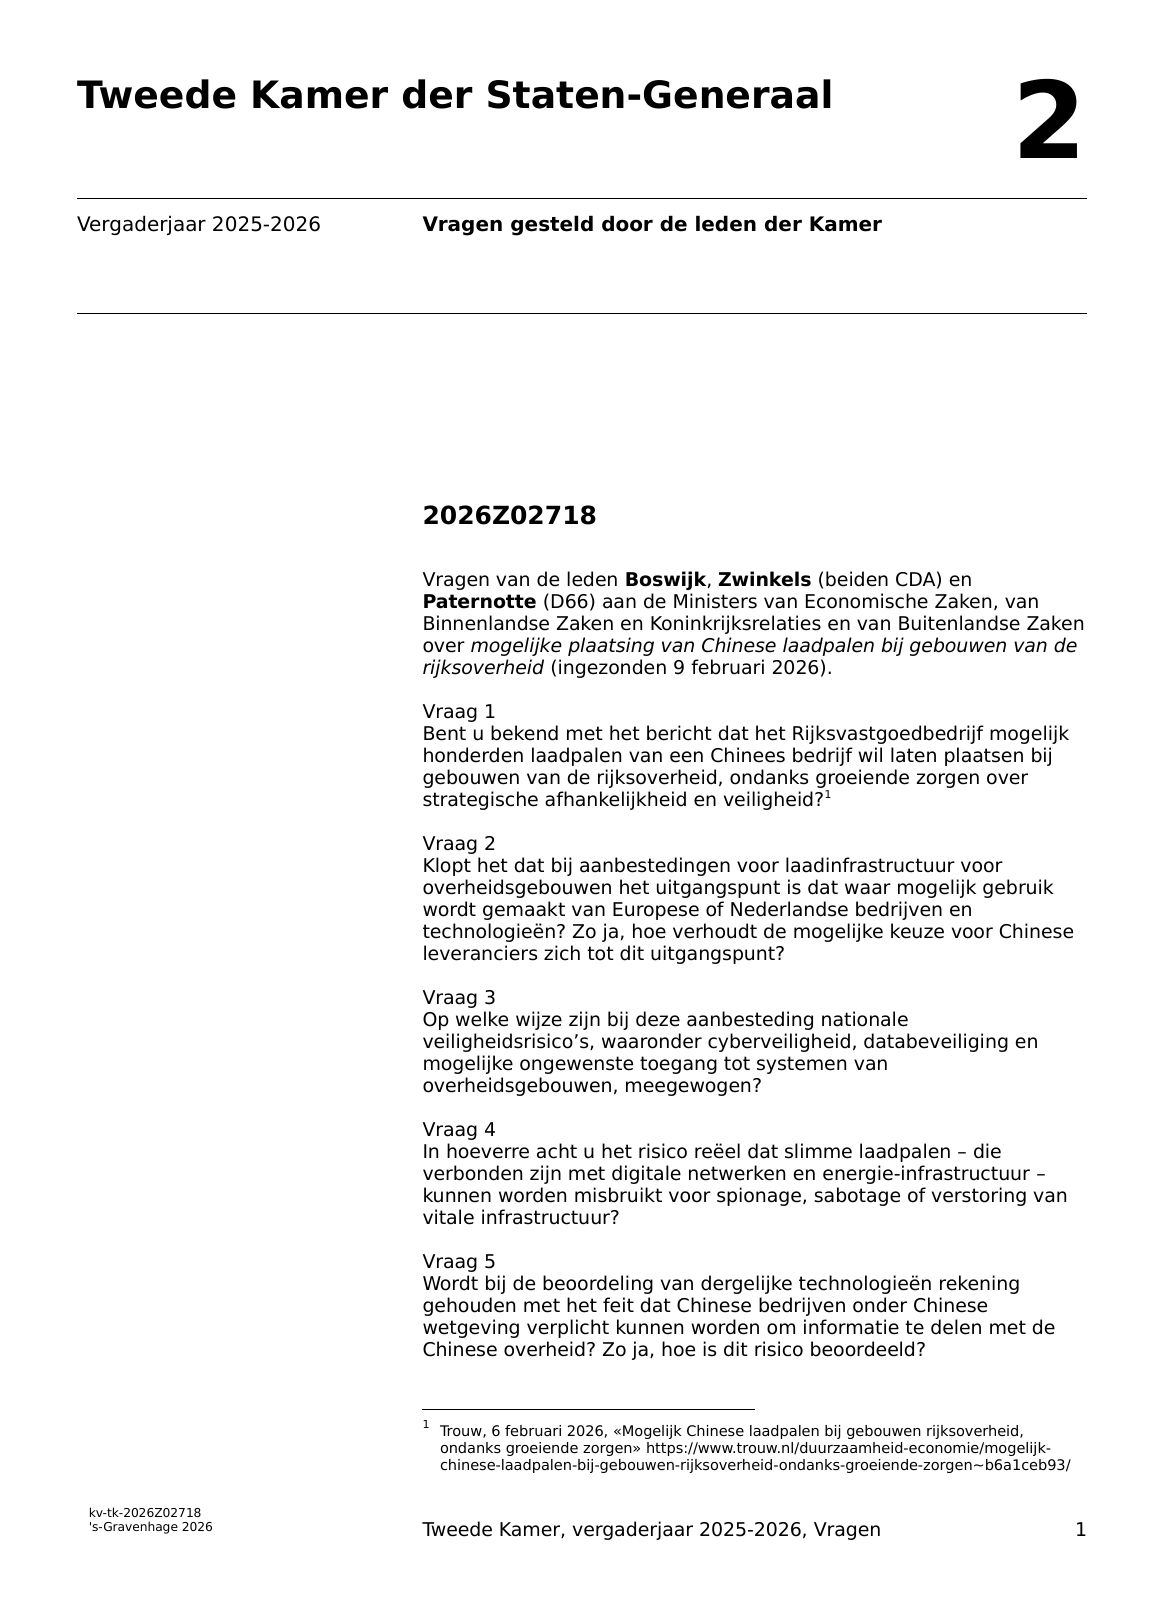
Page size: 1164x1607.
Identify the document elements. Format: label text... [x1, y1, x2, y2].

text Trouw, 6 februari 2026, «Mogelijk Chinese laadpalen bij gebouwen rijksoverheid, ondanks groeiende zorgen» https://www.trouw.nl/duurzaamheid-economie/mogelijk-chinese-laadpalen-bij-gebouwen-rijksoverheid-ondanks-groeiende-zorgen~b6a1ceb93/ [422, 1418, 1087, 1474]
text In hoeverre acht u het risico reëel dat slimme laadpalen – die verbonden zijn met digitale netwerken en energie-infrastructuur – kunnen worden misbruikt voor spionage, sabotage of verstoring van vitale infrastructuur? [422, 1141, 1087, 1229]
table_header 2 [886, 59, 1087, 198]
text Vraag 2 [422, 833, 1087, 855]
text Vragen van de leden Boswijk, Zwinkels (beiden CDA) en Paternotte (D66) aan de Ministers van Economische Zaken, van Binnenlandse Zaken en Koninkrijksrelaties en van Buitenlandse Zaken over mogelijke plaatsing van Chinese laadpalen bij gebouwen van de rijksoverheid (ingezonden 9 februari 2026). [422, 569, 1087, 679]
text kv-tk-2026Z02718 [88, 1506, 323, 1520]
text 's-Gravenhage 2026 [88, 1520, 323, 1534]
text Klopt het dat bij aanbestedingen voor laadinfrastructuur voor overheidsgebouwen het uitgangspunt is dat waar mogelijk gebruik wordt gemaakt van Europese of Nederlandse bedrijven en technologieën? Zo ja, hoe verhoudt de mogelijke keuze voor Chinese leveranciers zich tot dit uitgangspunt? [422, 855, 1087, 965]
table_cell Vragen gesteld door de leden der Kamer [422, 199, 1087, 313]
text Vraag 3 [422, 987, 1087, 1009]
table_cell Vergaderjaar 2025-2026 [77, 199, 422, 313]
text Vraag 4 [422, 1119, 1087, 1141]
text Op welke wijze zijn bij deze aanbesteding nationale veiligheidsrisico’s, waaronder cyberveiligheid, databeveiliging en mogelijke ongewenste toegang tot systemen van overheidsgebouwen, meegewogen? [422, 1009, 1087, 1097]
text Wordt bij de beoordeling van dergelijke technologieën rekening gehouden met het feit dat Chinese bedrijven onder Chinese wetgeving verplicht kunnen worden om informatie te delen met de Chinese overheid? Zo ja, hoe is dit risico beoordeeld? [422, 1273, 1087, 1361]
table_header Tweede Kamer der Staten-Generaal [77, 59, 886, 198]
text Vraag 1 [422, 701, 1087, 723]
text Bent u bekend met het bericht dat het Rijksvastgoedbedrijf mogelijk honderden laadpalen van een Chinees bedrijf wil laten plaatsen bij gebouwen van de rijksoverheid, ondanks groeiende zorgen over strategische afhankelijkheid en veiligheid? [422, 723, 1087, 811]
text 2026Z02718 [422, 501, 1087, 531]
text Vraag 5 [422, 1251, 1087, 1273]
